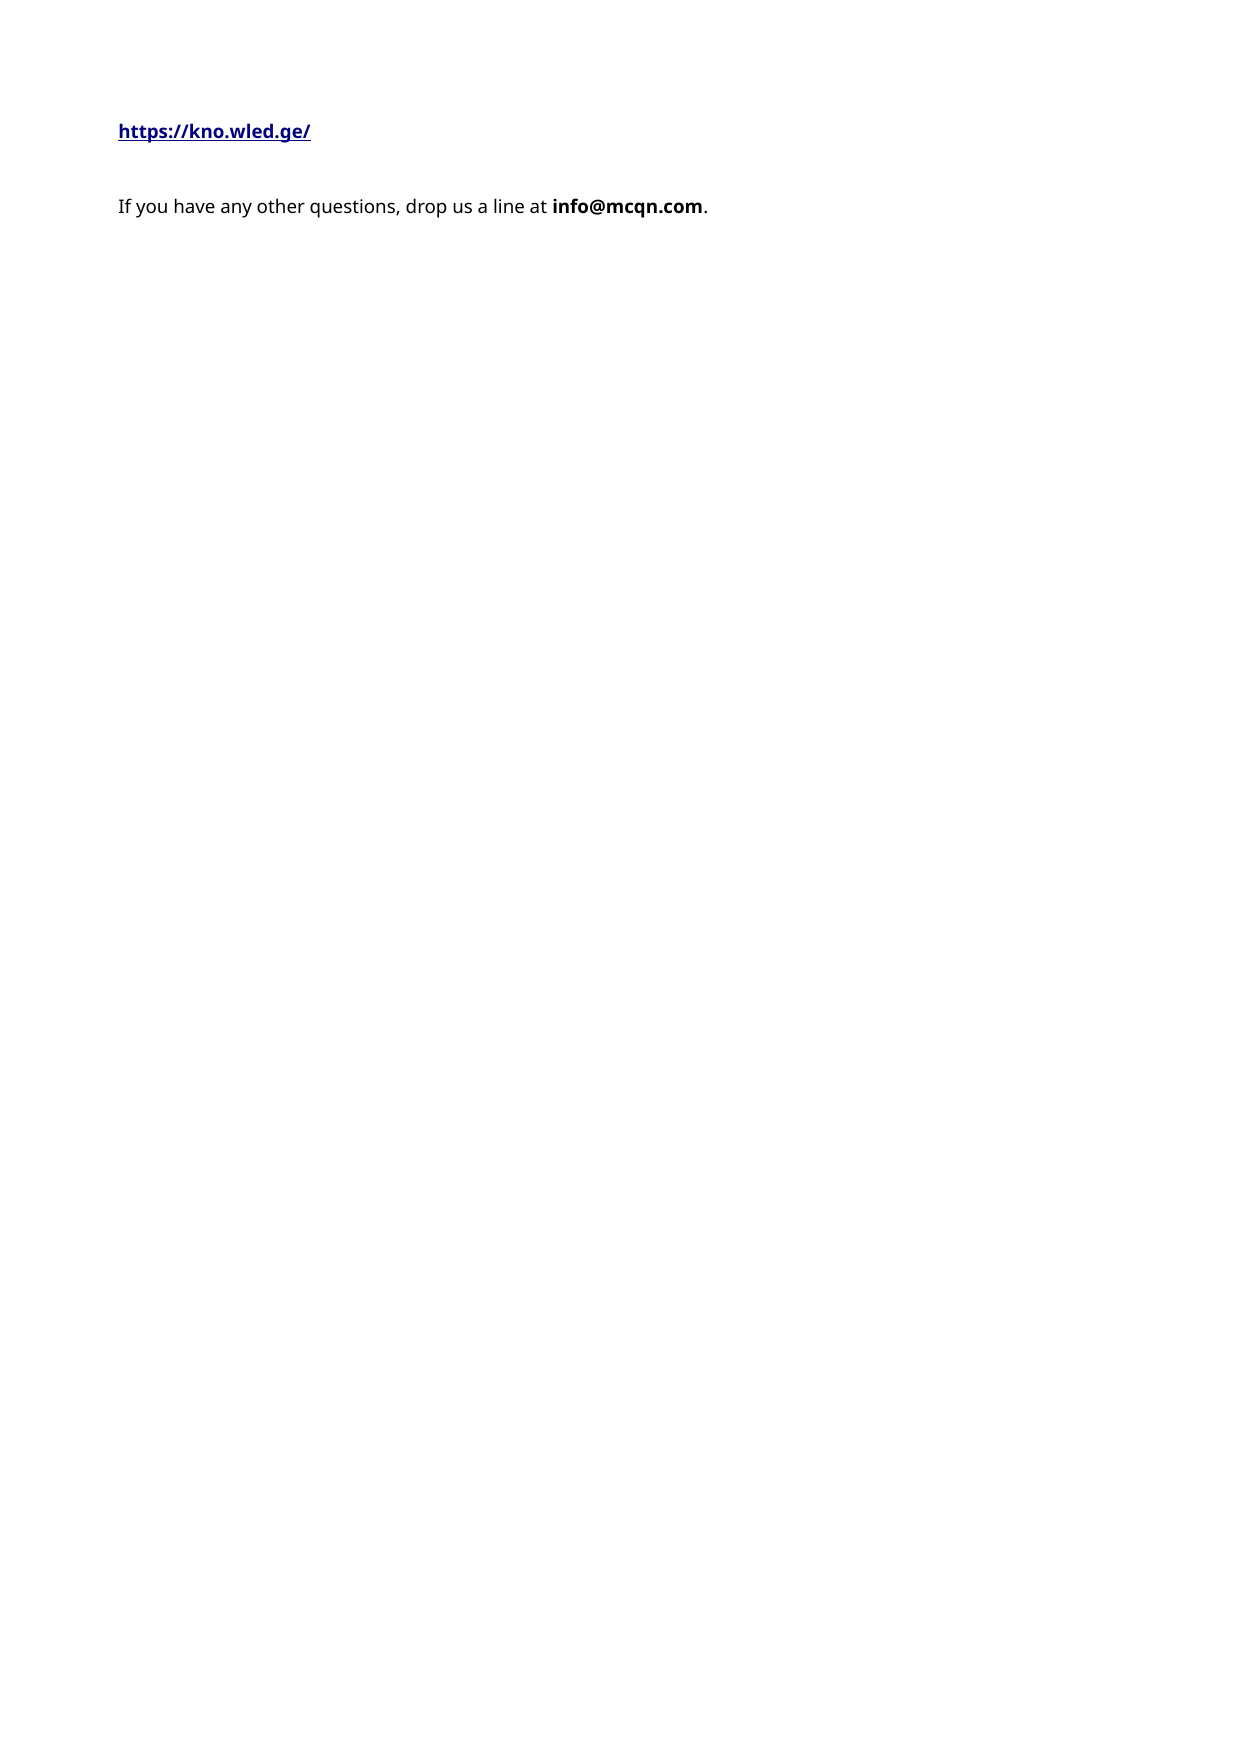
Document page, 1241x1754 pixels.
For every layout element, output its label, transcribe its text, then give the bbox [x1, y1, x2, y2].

text If you have any other questions, drop us a line at info@mcqn.com. [118, 193, 1122, 218]
text https://kno.wled.ge/ [118, 118, 1122, 144]
